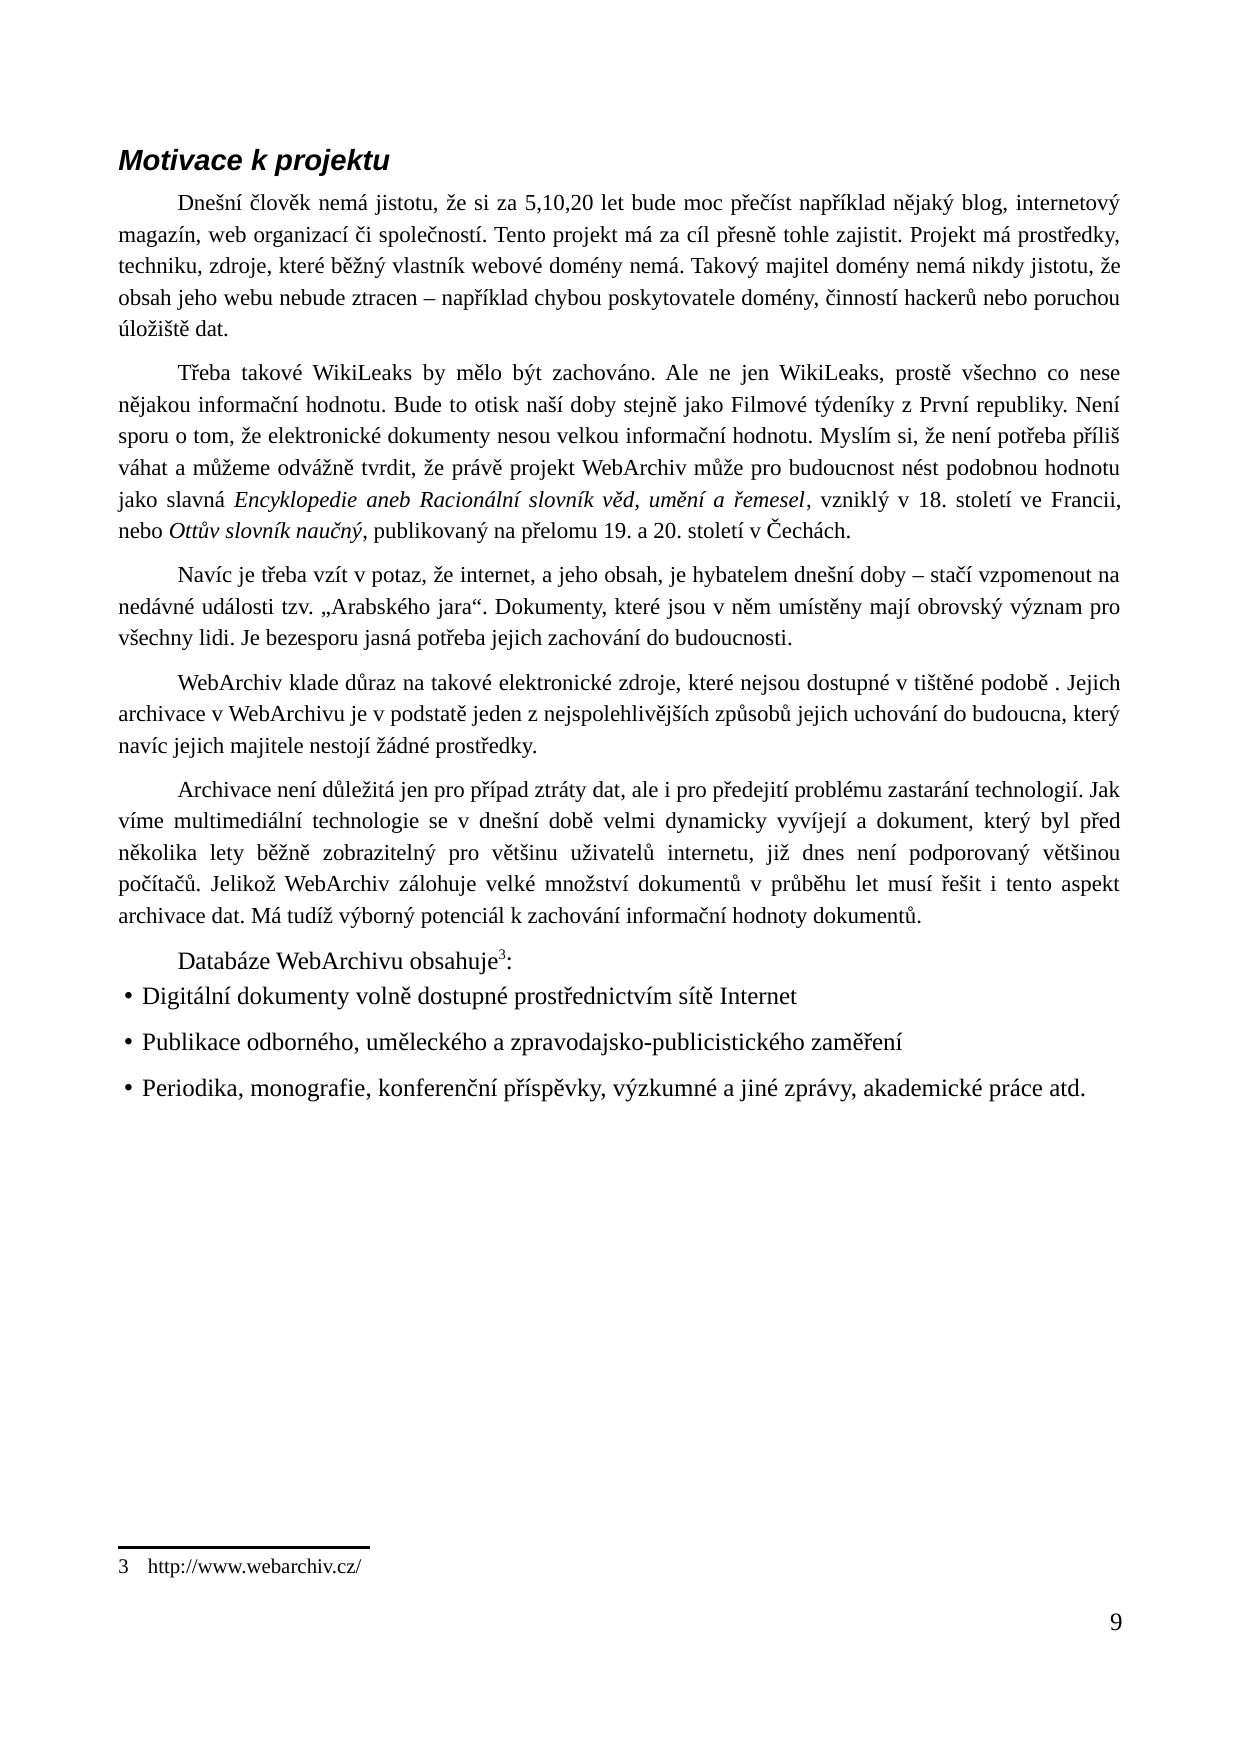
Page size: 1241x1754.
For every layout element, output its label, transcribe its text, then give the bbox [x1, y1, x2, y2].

text http://www.webarchiv.cz/ [118, 1553, 1122, 1578]
text Navíc je třeba vzít v potaz, že internet, a jeho obsah, je hybatelem dnešní doby – stačí vzpomenout na nedávné události tzv. „Arabského jara“. Dokumenty, které jsou v něm umístěny mají obrovský význam pro všechny lidi. Je bezesporu jasná potřeba jejich zachování do budoucnosti. [118, 561, 1122, 651]
list Publikace odborného, uměleckého a zpravodajsko-publicistického zaměření [124, 1027, 1122, 1056]
text Databáze WebArchivu obsahuje: [118, 946, 1122, 975]
list Periodika, monografie, konferenční příspěvky, výzkumné a jiné zprávy, akademické práce atd. [124, 1073, 1122, 1102]
list Digitální dokumenty volně dostupné prostřednictvím sítě Internet [124, 981, 1122, 1009]
subtitle Motivace k projektu [118, 143, 1122, 177]
text Dnešní člověk nemá jistotu, že si za 5,10,20 let bude moc přečíst například nějaký blog, internetový magazín, web organizací či společností. Tento projekt má za cíl přesně tohle zajistit. Projekt má prostředky, techniku, zdroje, které běžný vlastník webové domény nemá. Takový majitel domény nemá nikdy jistotu, že obsah jeho webu nebude ztracen – například chybou poskytovatele domény, činností hackerů nebo poruchou úložiště dat. [118, 189, 1122, 342]
text Archivace není důležitá jen pro případ ztráty dat, ale i pro předejití problému zastarání technologií. Jak víme multimediální technologie se v dnešní době velmi dynamicky vyvíjejí a dokument, který byl před několika lety běžně zobrazitelný pro většinu uživatelů internetu, již dnes není podporovaný většinou počítačů. Jelikož WebArchiv zálohuje velké množství dokumentů v průběhu let musí řešit i tento aspekt archivace dat. Má tudíž výborný potenciál k zachování informační hodnoty dokumentů. [118, 776, 1122, 928]
text Třeba takové WikiLeaks by mělo být zachováno. Ale ne jen WikiLeaks, prostě všechno co nese nějakou informační hodnotu. Bude to otisk naší doby stejně jako Filmové týdeníky z První republiky. Není sporu o tom, že elektronické dokumenty nesou velkou informační hodnotu. Myslím si, že není potřeba příliš váhat a můžeme odvážně tvrdit, že právě projekt WebArchiv může pro budoucnost nést podobnou hodnotu jako slavná Encyklopedie aneb Racionální slovník věd, umění a řemesel, vzniklý v 18. století ve Francii, nebo Ottův slovník naučný, publikovaný na přelomu 19. a 20. století v Čechách. [118, 359, 1122, 544]
text WebArchiv klade důraz na takové elektronické zdroje, které nejsou dostupné v tištěné podobě . Jejich archivace v WebArchivu je v podstatě jeden z nejspolehlivějších způsobů jejich uchování do budoucna, který navíc jejich majitele nestojí žádné prostředky. [118, 668, 1122, 758]
